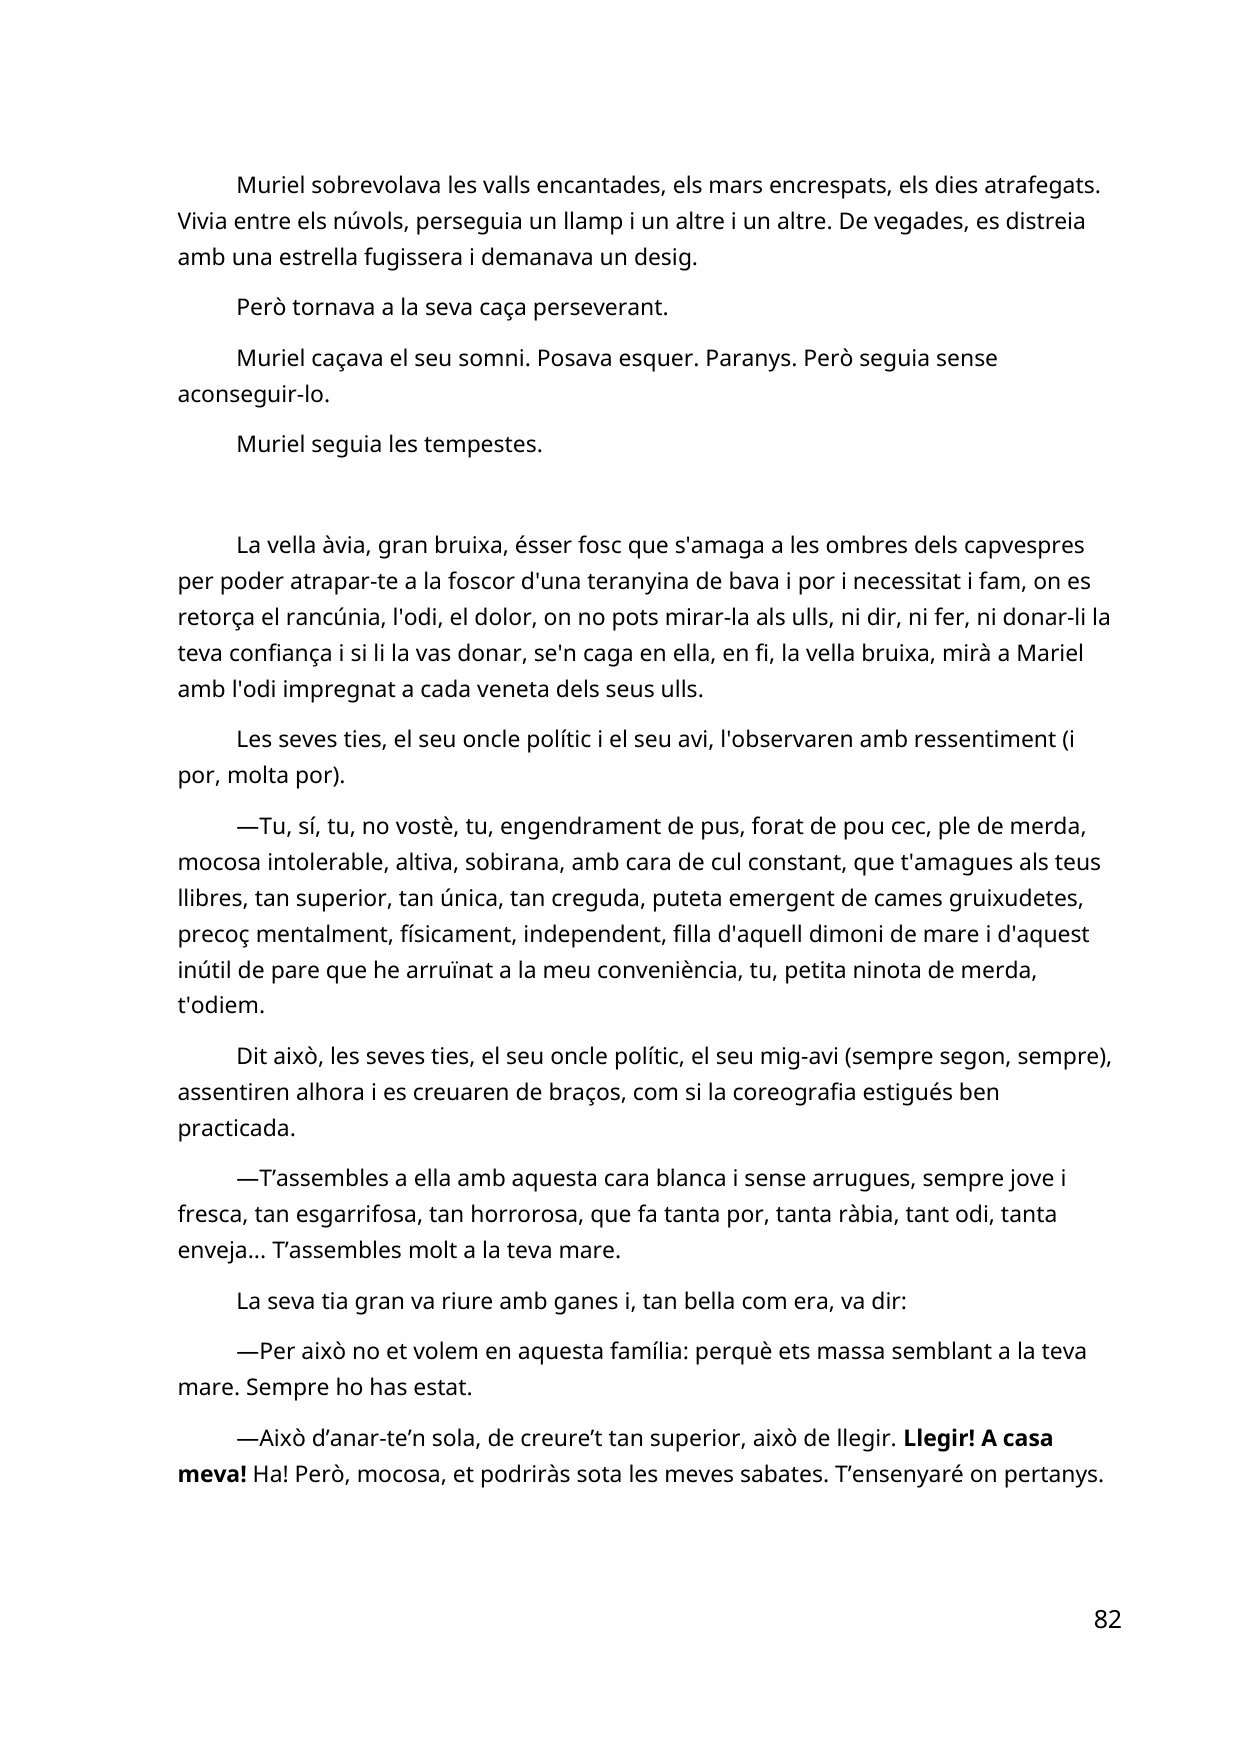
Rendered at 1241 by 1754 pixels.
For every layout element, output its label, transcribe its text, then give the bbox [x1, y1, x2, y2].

text Muriel sobrevolava les valls encantades, els mars encrespats, els dies atrafegats. Vivia entre els núvols, perseguia un llamp i un altre i un altre. De vegades, es distreia amb una estrella fugissera i demanava un desig. [177, 169, 1122, 272]
text Dit això, les seves ties, el seu oncle polític, el seu mig-avi (sempre segon, sempre), assentiren alhora i es creuaren de braços, com si la coreografia estigués ben practicada. [177, 1040, 1122, 1143]
text —T’assembles a ella amb aquesta cara blanca i sense arrugues, sempre jove i fresca, tan esgarrifosa, tan horrorosa, que fa tanta por, tanta ràbia, tant odi, tanta enveja... T’assembles molt a la teva mare. [177, 1162, 1122, 1266]
text —Tu, sí, tu, no vostè, tu, engendrament de pus, forat de pou cec, ple de merda, mocosa intolerable, altiva, sobirana, amb cara de cul constant, que t'amagues als teus llibres, tan superior, tan única, tan creguda, puteta emergent de cames gruixudetes, precoç mentalment, físicament, independent, filla d'aquell dimoni de mare i d'aquest inútil de pare que he arruïnat a la meu conveniència, tu, petita ninota de merda, t'odiem. [177, 810, 1122, 1021]
text La seva tia gran va riure amb ganes i, tan bella com era, va dir: [177, 1285, 1122, 1316]
text Muriel seguia les tempestes. [177, 428, 1122, 459]
text Les seves ties, el seu oncle polític i el seu avi, l'observaren amb ressentiment (i por, molta por). [177, 723, 1122, 791]
text —Per això no et volem en aquesta família: perquè ets massa semblant a la teva mare. Sempre ho has estat. [177, 1335, 1122, 1402]
text La vella àvia, gran bruixa, ésser fosc que s'amaga a les ombres dels capvespres per poder atrapar-te a la foscor d'una teranyina de bava i por i necessitat i fam, on es retorça el rancúnia, l'odi, el dolor, on no pots mirar-la als ulls, ni dir, ni fer, ni donar-li la teva confiança i si li la vas donar, se'n caga en ella, en fi, la vella bruixa, mirà a Mariel amb l'odi impregnat a cada veneta dels seus ulls. [177, 529, 1122, 704]
text Muriel caçava el seu somni. Posava esquer. Paranys. Però seguia sense aconseguir-lo. [177, 342, 1122, 409]
text Però tornava a la seva caça perseverant. [177, 291, 1122, 322]
text —Això d’anar-te’n sola, de creure’t tan superior, això de llegir. Llegir! A casa meva! Ha! Però, mocosa, et podriràs sota les meves sabates. T’ensenyaré on pertanys. [177, 1422, 1122, 1489]
